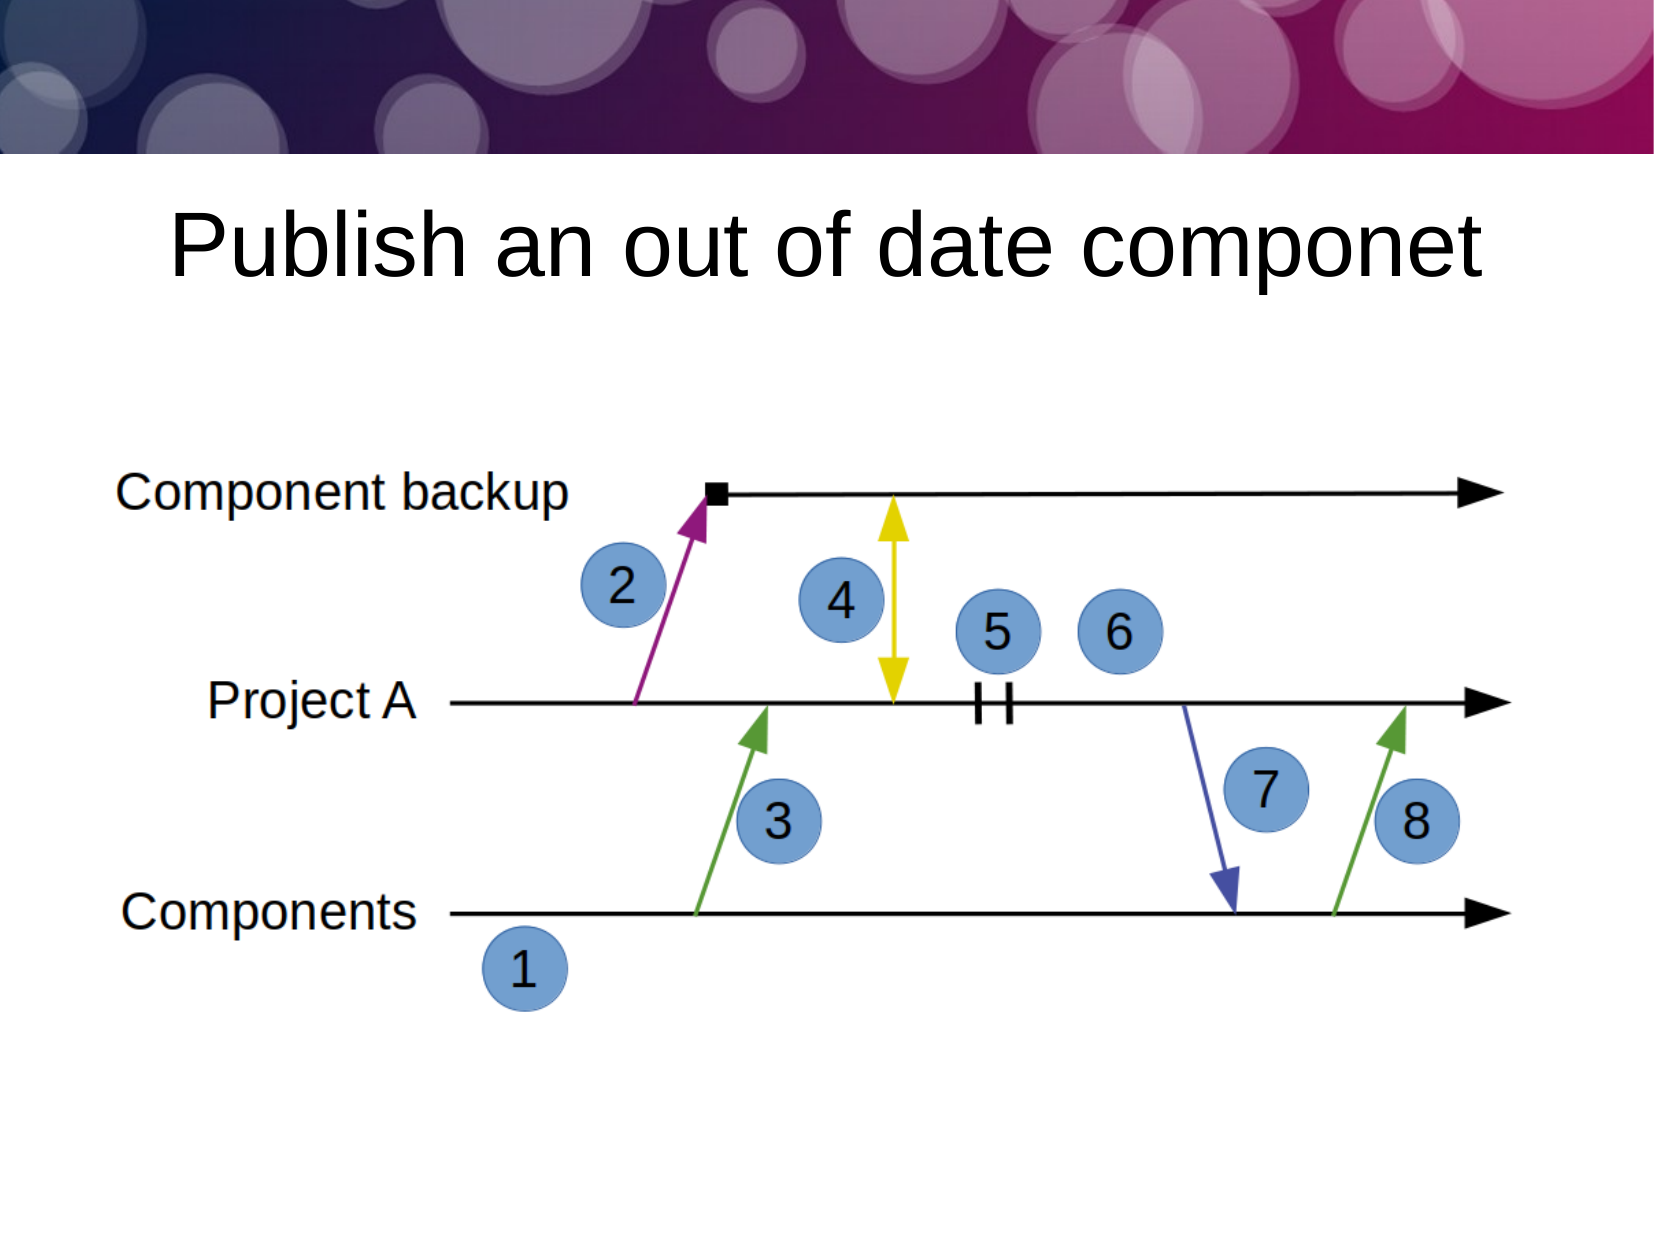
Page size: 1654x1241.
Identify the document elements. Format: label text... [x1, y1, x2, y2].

title Publish an out of date componet [82, 159, 1571, 331]
picture [82, 403, 1571, 1049]
picture [0, 0, 1654, 154]
